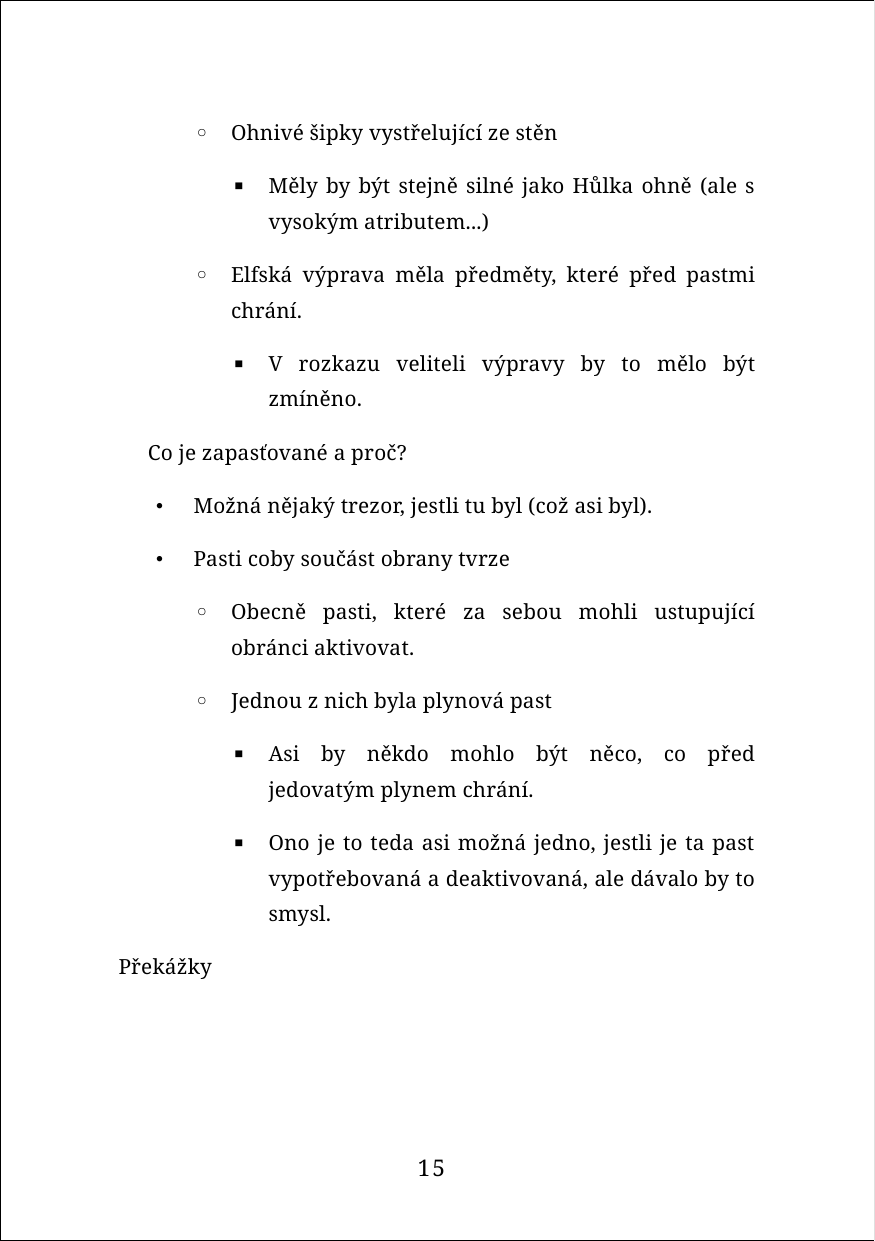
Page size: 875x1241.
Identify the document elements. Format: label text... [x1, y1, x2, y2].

list Elfská výprava měla předměty, které před pastmi chrání. [193, 260, 756, 324]
text Co je zapasťované a proč? [118, 438, 756, 466]
list Asi by někdo mohlo být něco, co před jedovatým plynem chrání. [231, 739, 756, 803]
list V rozkazu veliteli výpravy by to mělo být zmíněno. [231, 349, 756, 413]
text Překážky [118, 952, 756, 981]
list Jednou z nich byla plynová past [193, 686, 756, 714]
list Možná nějaký trezor, jestli tu byl (což asi byl). [156, 491, 756, 519]
list Ono je to teda asi možná jedno, jestli je ta past vypotřebovaná a deaktivovaná, ale dávalo by to smysl. [231, 828, 756, 928]
list Ohnivé šipky vystřelující ze stěn [193, 118, 756, 147]
list Obecně pasti, které za sebou mohli ustupující obránci aktivovat. [193, 597, 756, 661]
list Pasti coby součást obrany tvrze [156, 544, 756, 573]
list Měly by být stejně silné jako Hůlka ohně (ale s vysokým atributem...) [231, 171, 756, 235]
